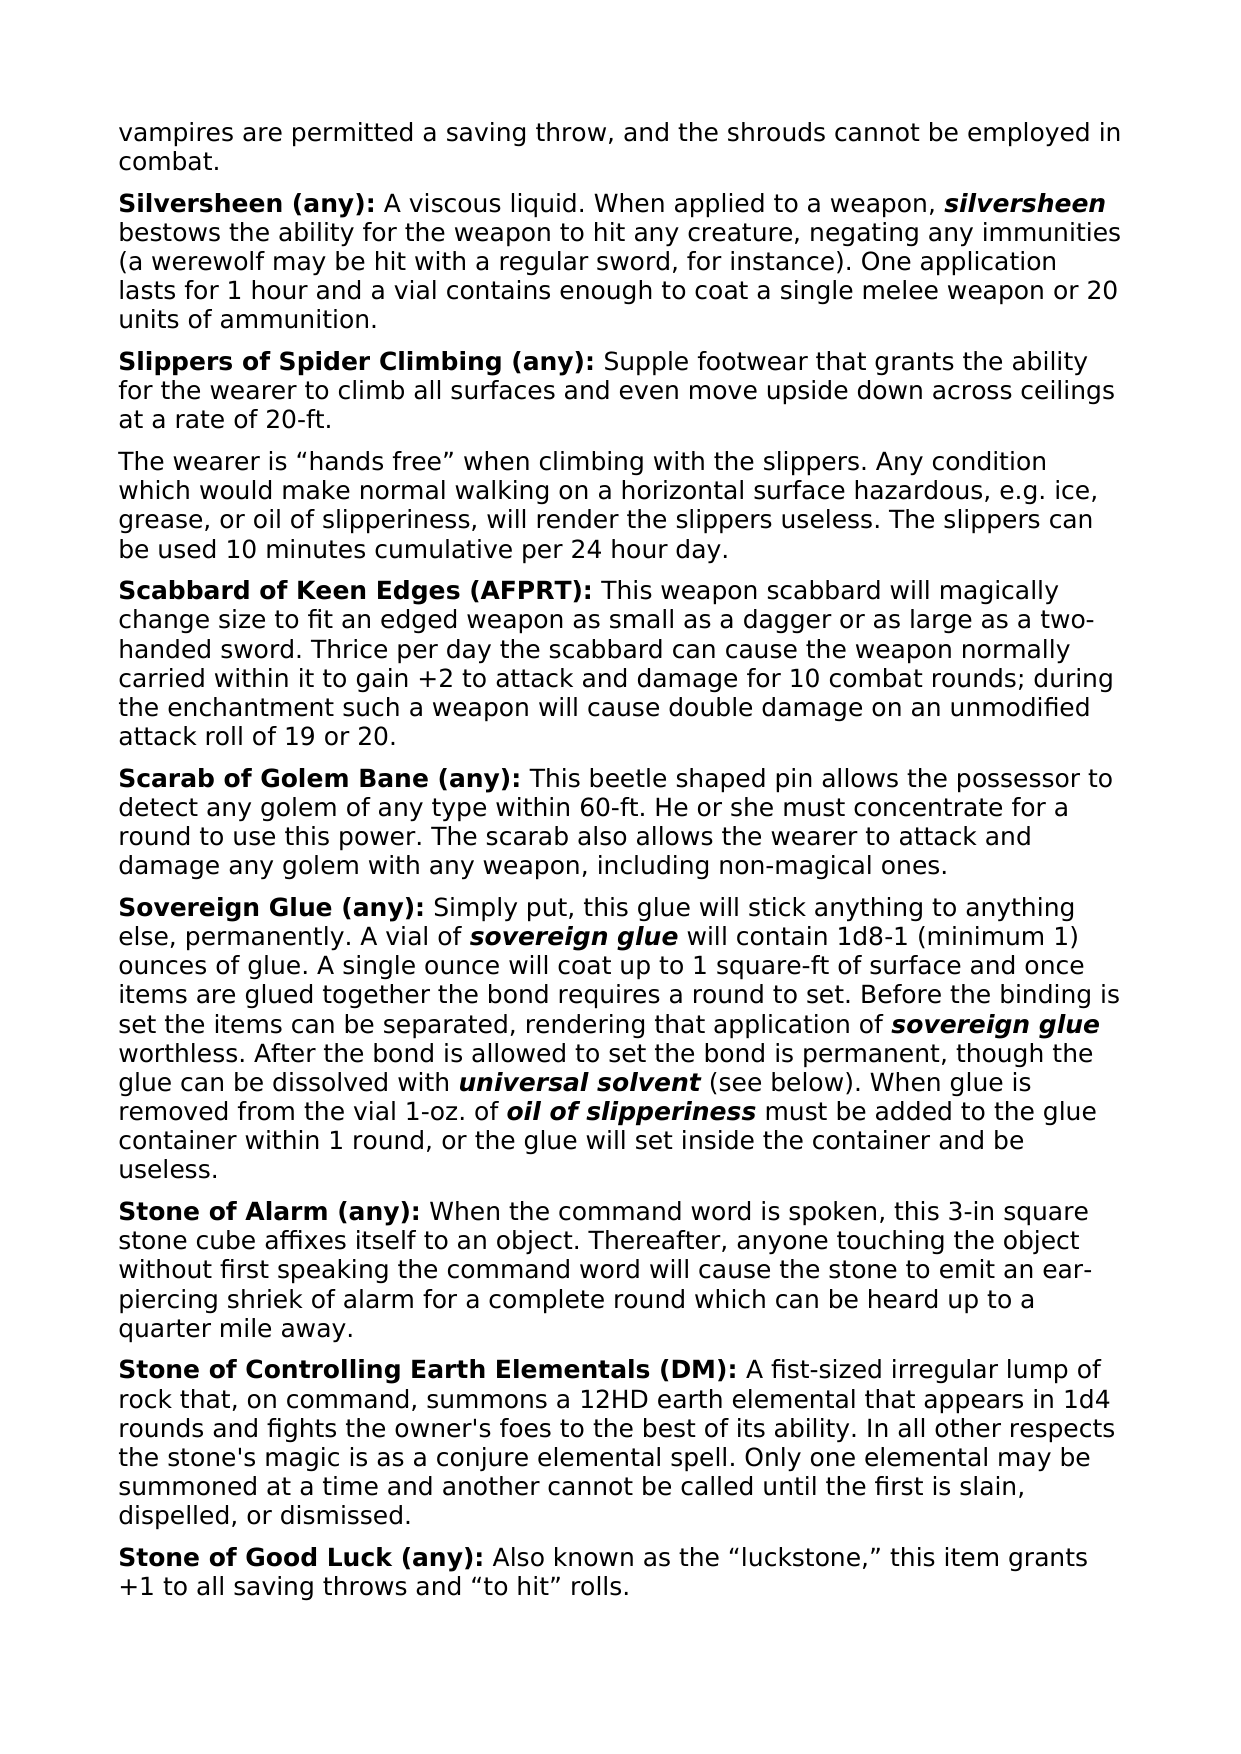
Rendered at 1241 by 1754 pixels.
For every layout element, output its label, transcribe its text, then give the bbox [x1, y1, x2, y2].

text Slippers of Spider Climbing (any): Supple footwear that grants the ability for the wearer to climb all surfaces and even move upside down across ceilings at a rate of 20-ft. [118, 347, 1122, 435]
text Stone of Good Luck (any): Also known as the “luckstone,” this item grants +1 to all saving throws and “to hit” rolls. [118, 1543, 1122, 1601]
text The wearer is “hands free” when climbing with the slippers. Any condition which would make normal walking on a horizontal surface hazardous, e.g. ice, grease, or oil of slipperiness, will render the slippers useless. The slippers can be used 10 minutes cumulative per 24 hour day. [118, 447, 1122, 564]
text Scarab of Golem Bane (any): This beetle shaped pin allows the possessor to detect any golem of any type within 60-ft. He or she must concentrate for a round to use this power. The scarab also allows the wearer to attack and damage any golem with any weapon, including non-magical ones. [118, 764, 1122, 881]
text Scabbard of Keen Edges (AFPRT): This weapon scabbard will magically change size to fit an edged weapon as small as a dagger or as large as a two-handed sword. Thrice per day the scabbard can cause the weapon normally carried within it to gain +2 to attack and damage for 10 combat rounds; during the enchantment such a weapon will cause double damage on an unmodified attack roll of 19 or 20. [118, 576, 1122, 751]
text Sovereign Glue (any): Simply put, this glue will stick anything to anything else, permanently. A vial of sovereign glue will contain 1d8-1 (minimum 1) ounces of glue. A single ounce will coat up to 1 square-ft of surface and once items are glued together the bond requires a round to set. Before the binding is set the items can be separated, rendering that application of sovereign glue worthless. After the bond is allowed to set the bond is permanent, though the glue can be dissolved with universal solvent (see below). When glue is removed from the vial 1-oz. of oil of slipperiness must be added to the glue container within 1 round, or the glue will set inside the container and be useless. [118, 893, 1122, 1185]
text Stone of Controlling Earth Elementals (DM): A fist-sized irregular lump of rock that, on command, summons a 12HD earth elemental that appears in 1d4 rounds and fights the owner's foes to the best of its ability. In all other respects the stone's magic is as a conjure elemental spell. Only one elemental may be summoned at a time and another cannot be called until the first is slain, dispelled, or dismissed. [118, 1356, 1122, 1531]
text Stone of Alarm (any): When the command word is spoken, this 3-in square stone cube affixes itself to an object. Thereafter, anyone touching the object without first speaking the command word will cause the stone to emit an ear-piercing shriek of alarm for a complete round which can be heard up to a quarter mile away. [118, 1197, 1122, 1343]
text Silversheen (any): A viscous liquid. When applied to a weapon, silversheen bestows the ability for the weapon to hit any creature, negating any immunities (a werewolf may be hit with a regular sword, for instance). One application lasts for 1 hour and a vial contains enough to coat a single melee weapon or 20 units of ammunition. [118, 189, 1122, 335]
text vampires are permitted a saving throw, and the shrouds cannot be employed in combat. [118, 118, 1122, 176]
